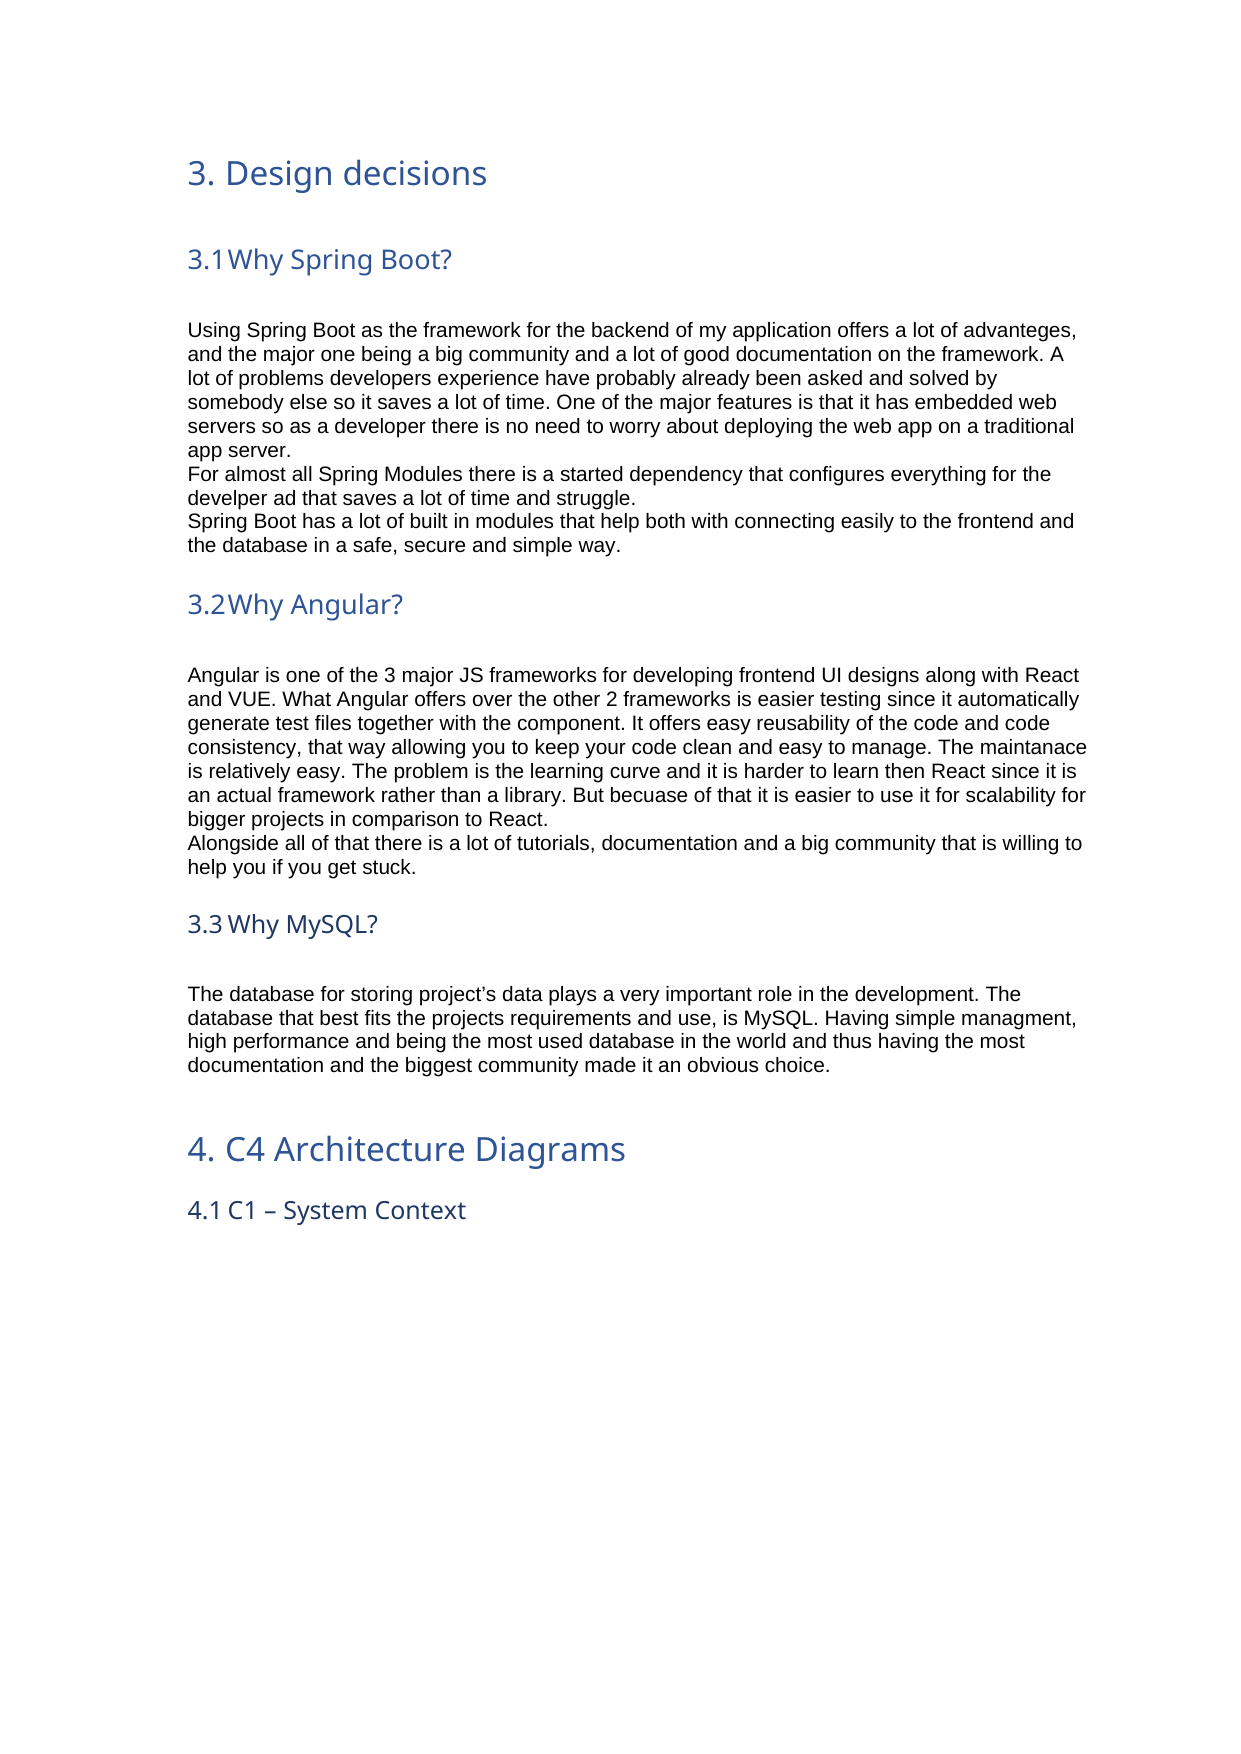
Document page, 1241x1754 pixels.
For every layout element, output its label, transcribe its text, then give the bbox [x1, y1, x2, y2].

text Using Spring Boot as the framework for the backend of my application offers a lot of advanteges, and the major one being a big community and a lot of good documentation on the framework. A lot of problems developers experience have probably already been asked and solved by somebody else so it saves a lot of time. One of the major features is that it has embedded web servers so as a developer there is no need to worry about deploying the web app on a traditional app server. [187, 318, 1090, 461]
subtitle C4 Architecture Diagrams [187, 1126, 1090, 1172]
text For almost all Spring Modules there is a started dependency that configures everything for the develper ad that saves a lot of time and struggle. [187, 461, 1090, 509]
subtitle Why Angular? [187, 585, 1090, 622]
subtitle Design decisions [187, 150, 1090, 195]
text Angular is one of the 3 major JS frameworks for developing frontend UI designs along with React and VUE. What Angular offers over the other 2 frameworks is easier testing since it automatically generate test files together with the component. It offers easy reusability of the code and code consistency, that way allowing you to keep your code clean and easy to manage. The maintanace is relatively easy. The problem is the learning curve and it is harder to learn then React since it is an actual framework rather than a library. But becuase of that it is easier to use it for scalability for bigger projects in comparison to React. [187, 663, 1090, 831]
text Alongside all of that there is a lot of tutorials, documentation and a big community that is willing to help you if you get stuck. [187, 831, 1090, 878]
text The database for storing project’s data plays a very important role in the development. The database that best fits the projects requirements and use, is MySQL. Having simple managment, high performance and being the most used database in the world and thus having the most documentation and the biggest community made it an obvious choice. [187, 981, 1090, 1077]
subtitle Why MySQL? [187, 907, 1090, 941]
text Spring Boot has a lot of built in modules that help both with connecting easily to the frontend and the database in a safe, secure and simple way. [187, 509, 1090, 557]
subtitle C1 – System Context [187, 1192, 1090, 1226]
subtitle Why Spring Boot? [187, 240, 1090, 277]
